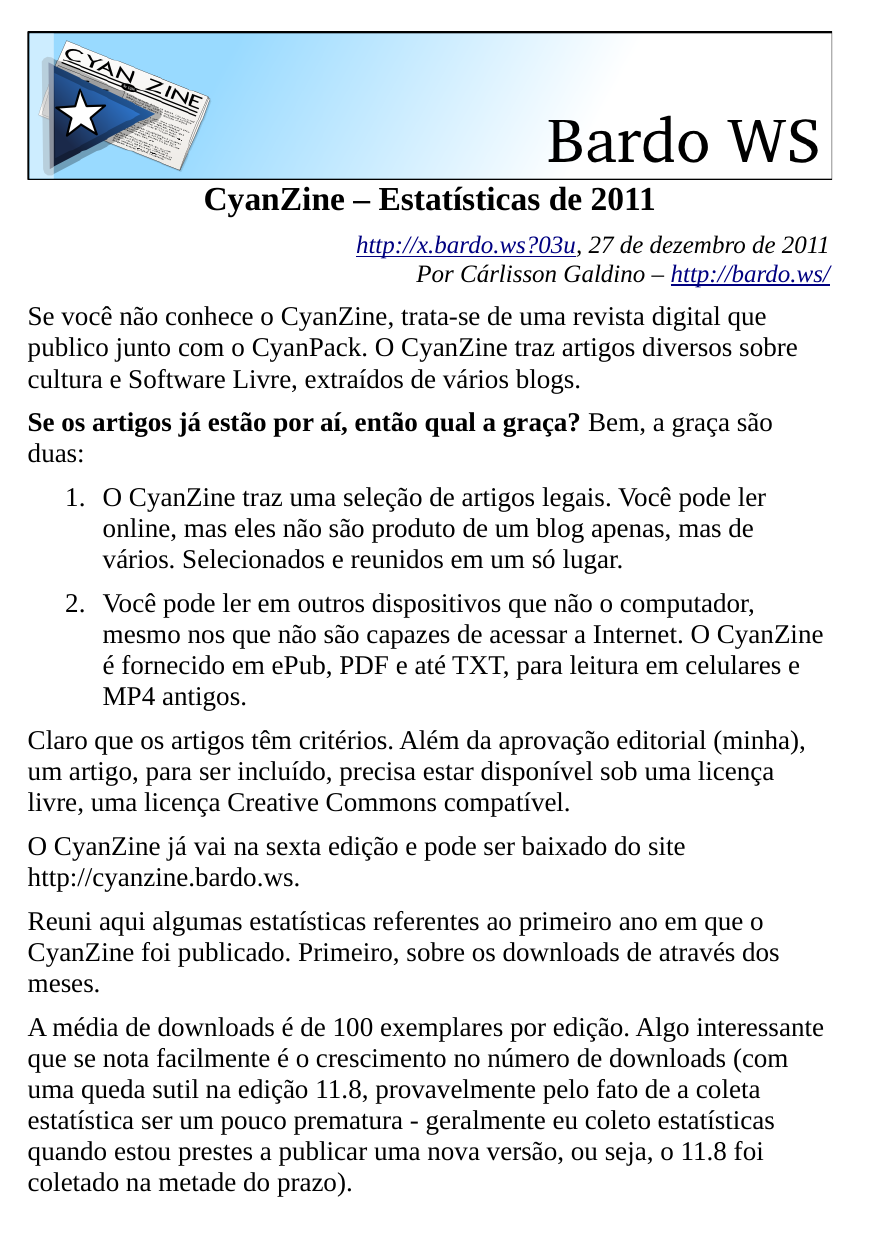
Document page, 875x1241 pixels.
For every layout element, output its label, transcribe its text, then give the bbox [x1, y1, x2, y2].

subtitle CyanZine – Estatísticas de 2011 [27, 180, 832, 218]
text A média de downloads é de 100 exemplares por edição. Algo interessante que se nota facilmente é o crescimento no número de downloads (com uma queda sutil na edição 11.8, provavelmente pelo fato de a coleta estatística ser um pouco prematura - geralmente eu coleto estatísticas quando estou prestes a publicar uma nova versão, ou seja, o 11.8 foi coletado na metade do prazo). [27, 1011, 832, 1198]
list Você pode ler em outros dispositivos que não o computador, mesmo nos que não são capazes de acessar a Internet. O CyanZine é fornecido em ePub, PDF e até TXT, para leitura em celulares e MP4 antigos. [65, 587, 832, 712]
text http://x.bardo.ws?03u, 27 de dezembro de 2011 Por Cárlisson Galdino – http://bardo.ws/ [27, 231, 832, 288]
text Se você não conhece o CyanZine, trata-se de uma revista digital que publico junto com o CyanPack. O CyanZine traz artigos diversos sobre cultura e Software Livre, extraídos de vários blogs. [27, 300, 832, 394]
picture [27, 31, 833, 180]
text O CyanZine já vai na sexta edição e pode ser baixado do site http://cyanzine.bardo.ws. [27, 830, 832, 892]
list O CyanZine traz uma seleção de artigos legais. Você pode ler online, mas eles não são produto de um blog apenas, mas de vários. Selecionados e reunidos em um só lugar. [65, 481, 832, 574]
text Se os artigos já estão por aí, então qual a graça? Bem, a graça são duas: [27, 406, 832, 469]
text Reuni aqui algumas estatísticas referentes ao primeiro ano em que o CyanZine foi publicado. Primeiro, sobre os downloads de através dos meses. [27, 905, 832, 998]
text Claro que os artigos têm critérios. Além da aprovação editorial (minha), um artigo, para ser incluído, precisa estar disponível sob uma licença livre, uma licença Creative Commons compatível. [27, 724, 832, 818]
